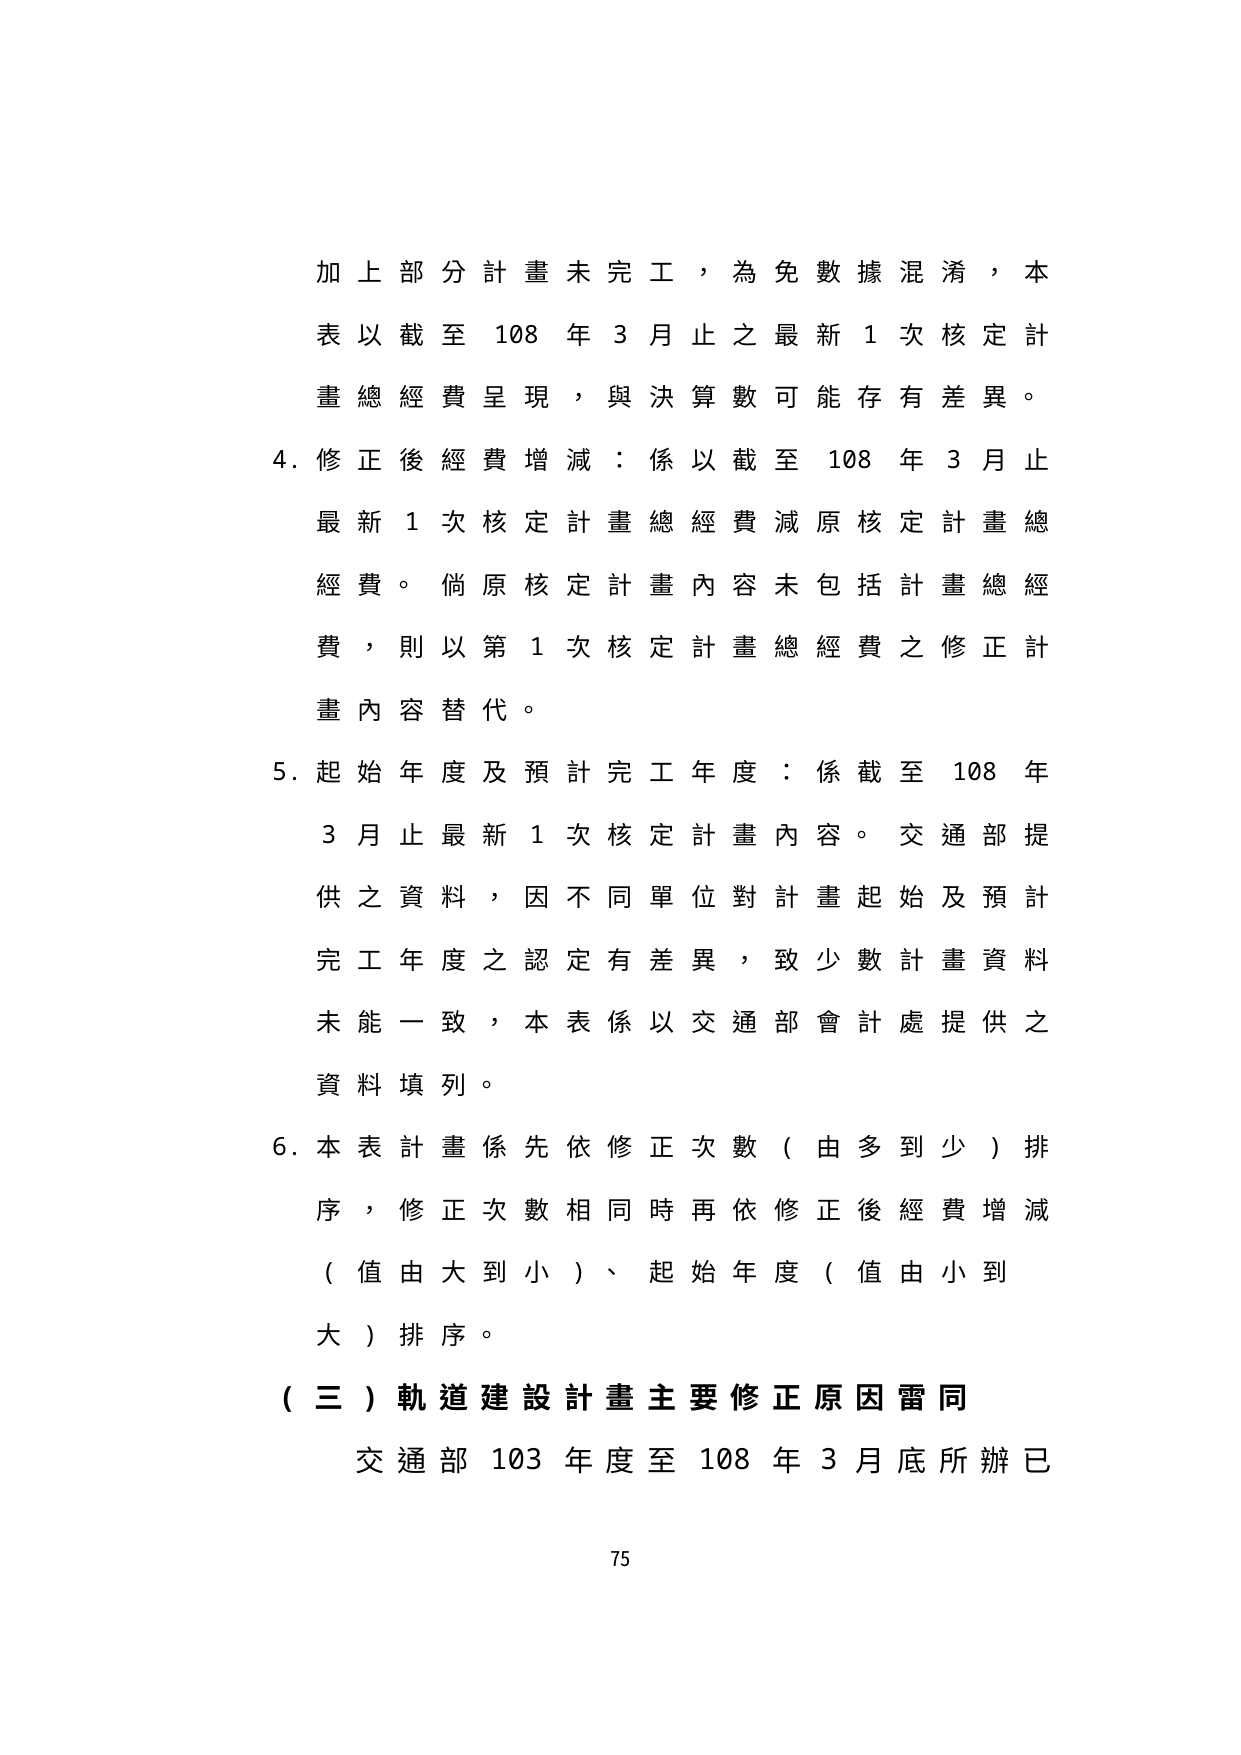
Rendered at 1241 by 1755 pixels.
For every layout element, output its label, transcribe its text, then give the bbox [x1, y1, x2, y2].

text 5.起始年度及預計完工年度：係截至108年3月止最新1次核定計畫內容。交通部提供之資料，因不同單位對計畫起始及預計完工年度之認定有差異，致少數計畫資料未能一致，本表係以交通部會計處提供之資料填列。 [254, 729, 1058, 1104]
text 加上部分計畫未完工，為免數據混淆，本表以截至108年3月止之最新1次核定計畫總經費呈現，與決算數可能存有差異。 [254, 229, 1058, 417]
text 交通部103年度至108年3月底所辦已 [271, 1417, 1058, 1479]
text 4.修正後經費增減：係以截至108年3月止最新1次核定計畫總經費減原核定計畫總經費。倘原核定計畫內容未包括計畫總經費，則以第1次核定計畫總經費之修正計畫內容替代。 [254, 417, 1058, 729]
text 6.本表計畫係先依修正次數(由多到少)排序，修正次數相同時再依修正後經費增減(值由大到小)、起始年度(值由小到大)排序。 [254, 1104, 1058, 1354]
text (三)軌道建設計畫主要修正原因雷同 [242, 1354, 1058, 1417]
